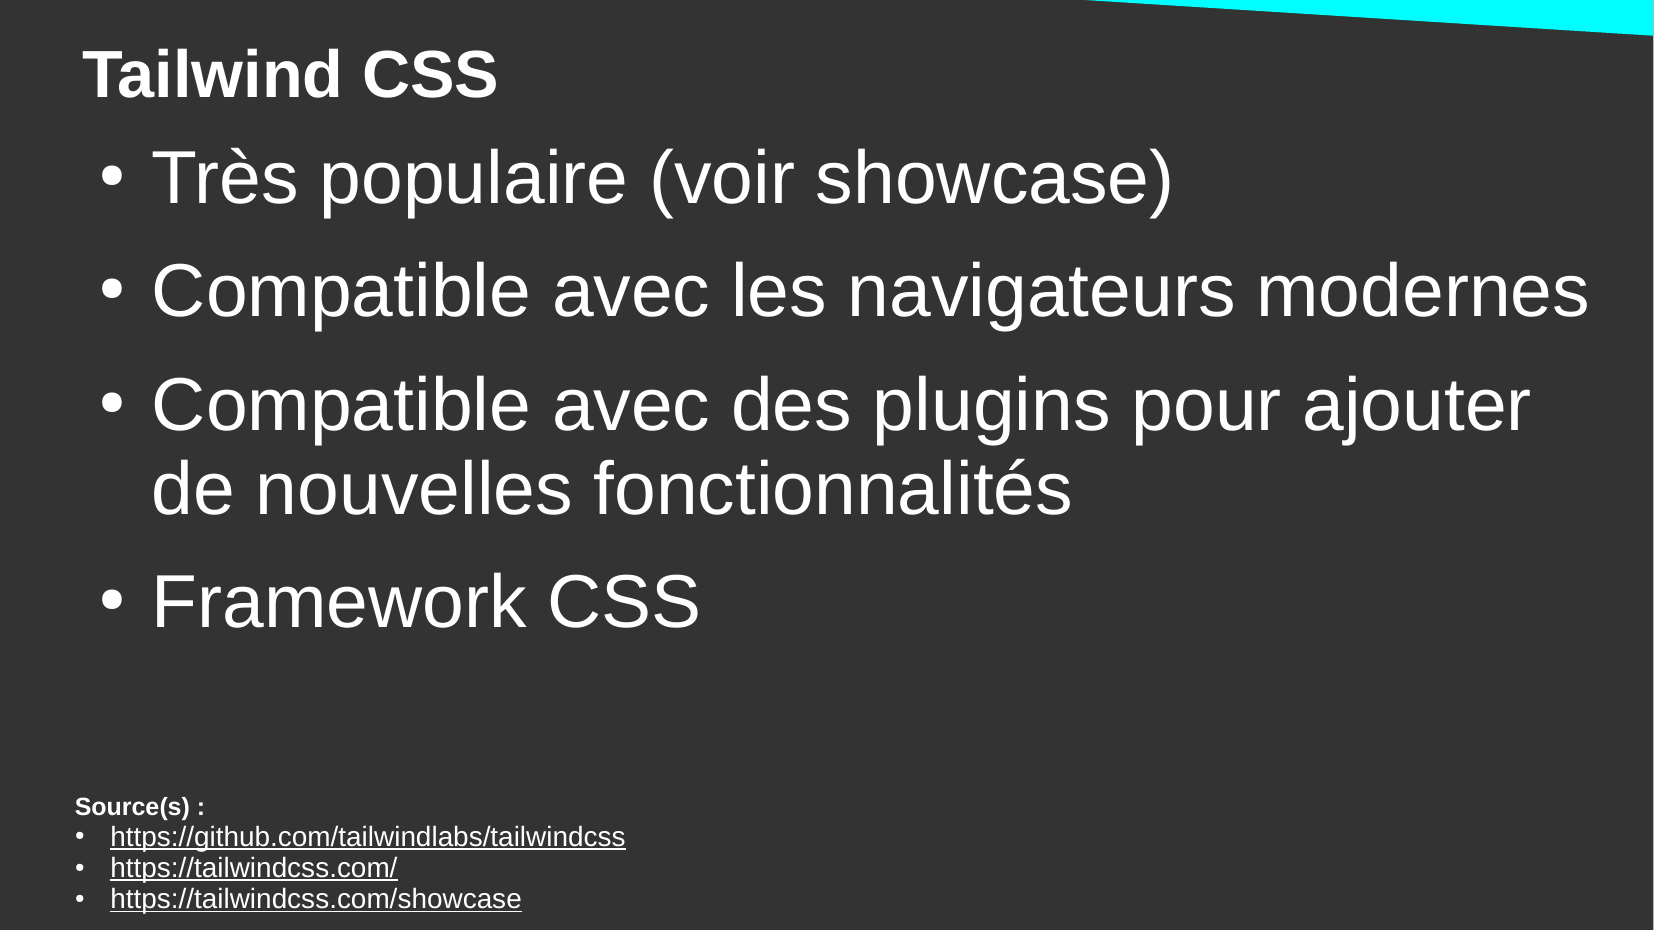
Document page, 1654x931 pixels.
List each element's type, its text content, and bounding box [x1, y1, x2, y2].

title Tailwind CSS [82, 37, 1571, 114]
text_box Source(s) : https://github.com/tailwindlabs/tailwindcss https://tailwindcss.com/ https://tailwindcss.com/showcase [60, 785, 1583, 923]
text_box [1084, 0, 1654, 36]
list Très populaire (voir showcase) Compatible avec les navigateurs modernes Compatible avec des plugins pour ajouter de nouvelles fonctionnalités Framework CSS [80, 135, 1620, 662]
